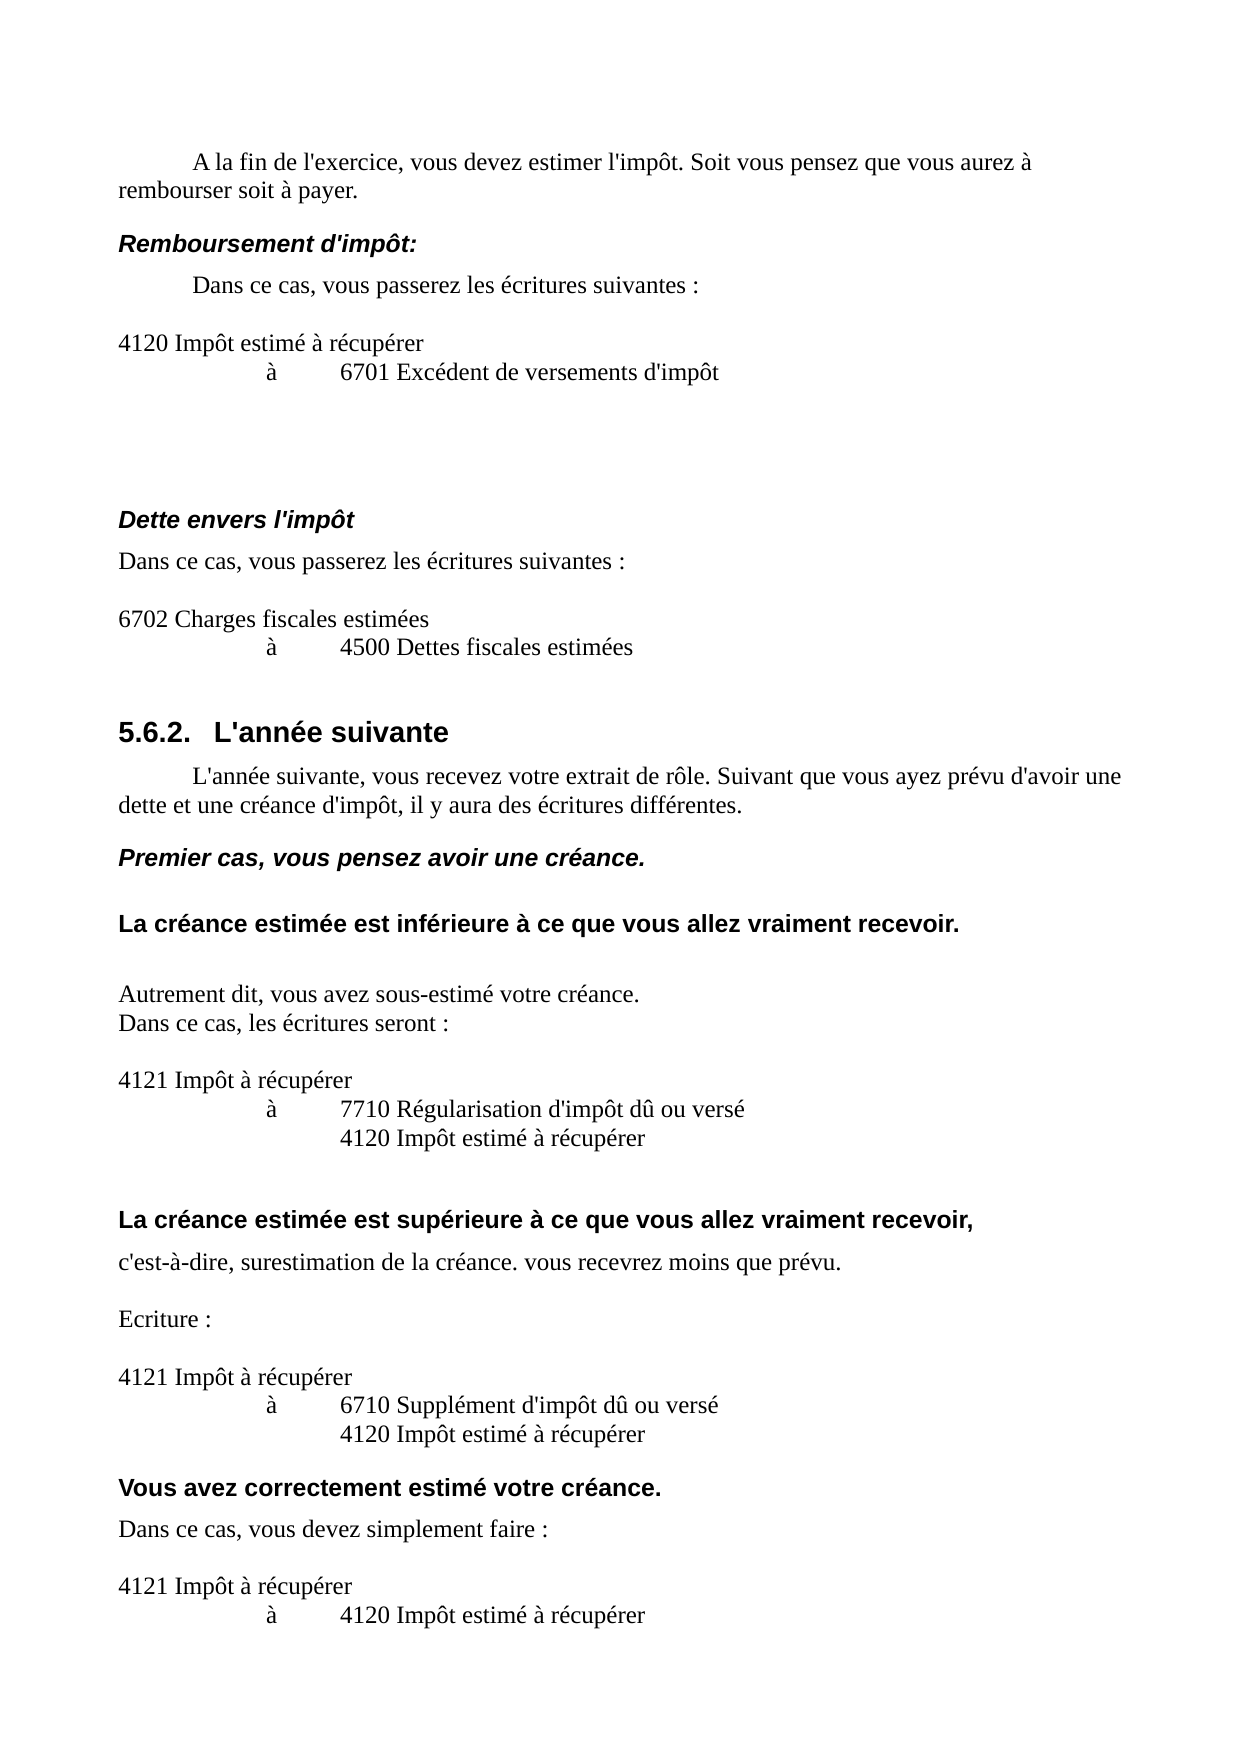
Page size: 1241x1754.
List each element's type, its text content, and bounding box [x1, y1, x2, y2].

text Dans ce cas, les écritures seront : [118, 1008, 1122, 1037]
subtitle Vous avez correctement estimé votre créance. [118, 1473, 1122, 1501]
text Dans ce cas, vous devez simplement faire : [118, 1514, 1122, 1543]
text Dans ce cas, vous passerez les écritures suivantes : [118, 546, 1122, 575]
subtitle Remboursement d'impôt: [118, 229, 1122, 258]
text A la fin de l'exercice, vous devez estimer l'impôt. Soit vous pensez que vous aurez à rembourser soit à payer. [118, 147, 1122, 204]
text 6702 Charges fiscales estimées [118, 604, 1122, 632]
text 4121 Impôt à récupérer [118, 1571, 1122, 1600]
text 4120 Impôt estimé à récupérer [118, 328, 1122, 357]
text à 6701 Excédent de versements d'impôt [118, 357, 1122, 385]
text 4120 Impôt estimé à récupérer [118, 1419, 1122, 1448]
text Dans ce cas, vous passerez les écritures suivantes : [118, 270, 1122, 299]
text à 4500 Dettes fiscales estimées [118, 632, 1122, 661]
text Ecriture : [118, 1304, 1122, 1333]
text Autrement dit, vous avez sous-estimé votre créance. [118, 979, 1122, 1008]
subtitle Dette envers l'impôt [118, 505, 1122, 534]
text L'année suivante, vous recevez votre extrait de rôle. Suivant que vous ayez prévu d'avoir une dette et une créance d'impôt, il y aura des écritures différentes. [118, 761, 1122, 818]
subtitle L'année suivante [118, 715, 1122, 748]
text 4121 Impôt à récupérer [118, 1066, 1122, 1094]
text 4120 Impôt estimé à récupérer [118, 1123, 1122, 1152]
text à 4120 Impôt estimé à récupérer [118, 1600, 1122, 1629]
subtitle Premier cas, vous pensez avoir une créance. [118, 843, 1122, 872]
text 4121 Impôt à récupérer [118, 1362, 1122, 1390]
text à 6710 Supplément d'impôt dû ou versé [118, 1390, 1122, 1419]
subtitle La créance estimée est inférieure à ce que vous allez vraiment recevoir. [118, 909, 1122, 938]
subtitle La créance estimée est supérieure à ce que vous allez vraiment recevoir, [118, 1206, 1122, 1234]
text à 7710 Régularisation d'impôt dû ou versé [118, 1094, 1122, 1123]
text c'est-à-dire, surestimation de la créance. vous recevrez moins que prévu. [118, 1247, 1122, 1275]
